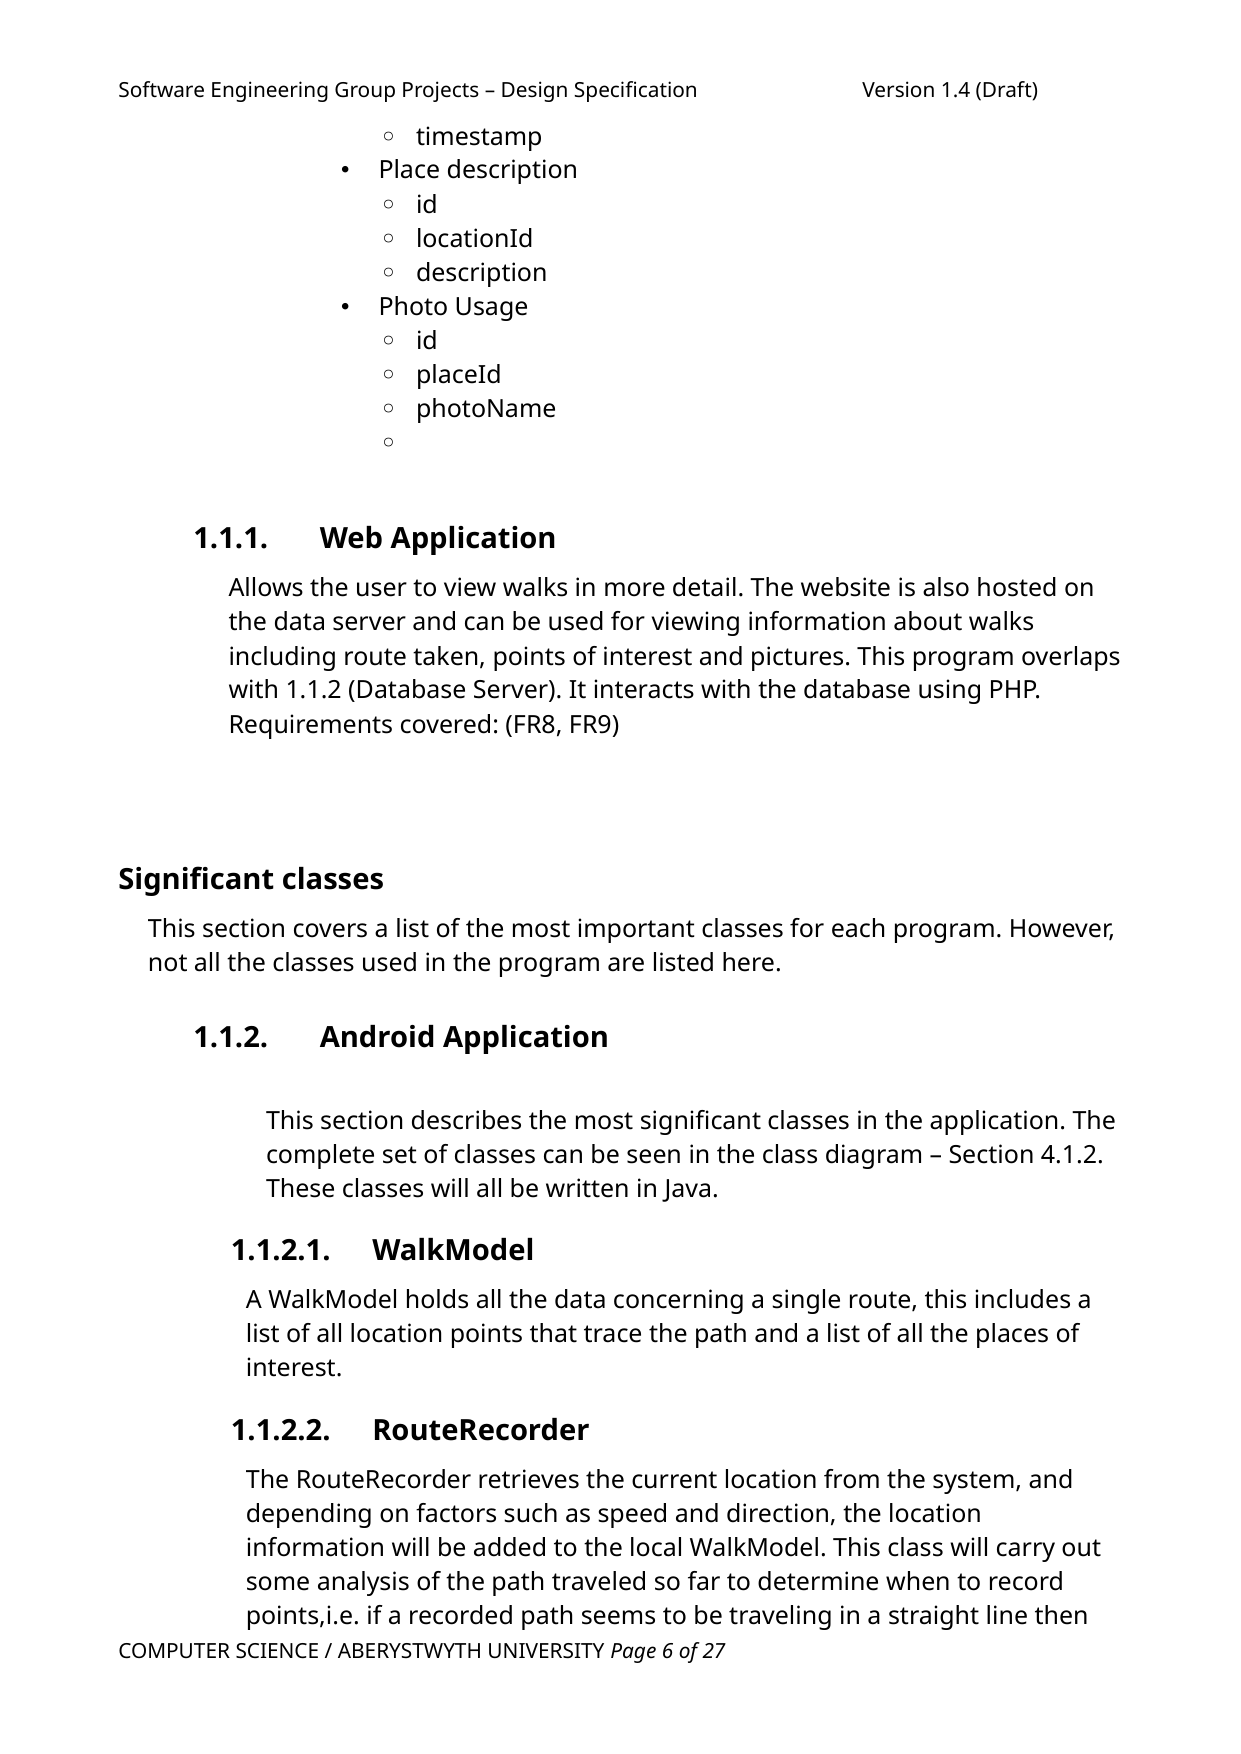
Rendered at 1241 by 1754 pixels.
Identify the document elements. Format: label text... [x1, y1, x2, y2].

list timestamp [378, 118, 1122, 152]
text The RouteRecorder retrieves the current location from the system, and depending on factors such as speed and direction, the location information will be added to the local WalkModel. This class will carry out some analysis of the path traveled so far to determine when to record points,i.e. if a recorded path seems to be traveling in a straight line then [246, 1461, 1122, 1632]
text A WalkModel holds all the data concerning a single route, this includes a list of all location points that trace the path and a list of all the places of interest. [246, 1282, 1122, 1384]
list Place description [341, 152, 1122, 186]
list placeId [378, 357, 1122, 391]
subtitle Android Application [193, 1016, 1122, 1056]
subtitle Significant classes [118, 858, 1122, 898]
list Photo Usage [341, 288, 1122, 322]
list id [378, 322, 1122, 357]
subtitle WalkModel [231, 1230, 1122, 1269]
text Allows the user to view walks in more detail. The website is also hosted on the data server and can be used for viewing information about walks including route taken, points of interest and pictures. This program overlaps with 1.1.2 (Database Server). It interacts with the database using PHP. [228, 570, 1122, 706]
list id [378, 186, 1122, 220]
subtitle RouteRecorder [231, 1409, 1122, 1449]
list photoName [378, 391, 1122, 425]
subtitle Web Application [193, 518, 1122, 557]
text This section covers a list of the most important classes for each program. However, not all the classes used in the program are listed here. [148, 911, 1122, 979]
text Requirements covered: (FR8, FR9) [228, 706, 1122, 740]
list description [378, 254, 1122, 288]
list locationId [378, 220, 1122, 254]
text This section describes the most significant classes in the application. The complete set of classes can be seen in the class diagram – Section 4.1.2. These classes will all be written in Java. [266, 1068, 1122, 1205]
